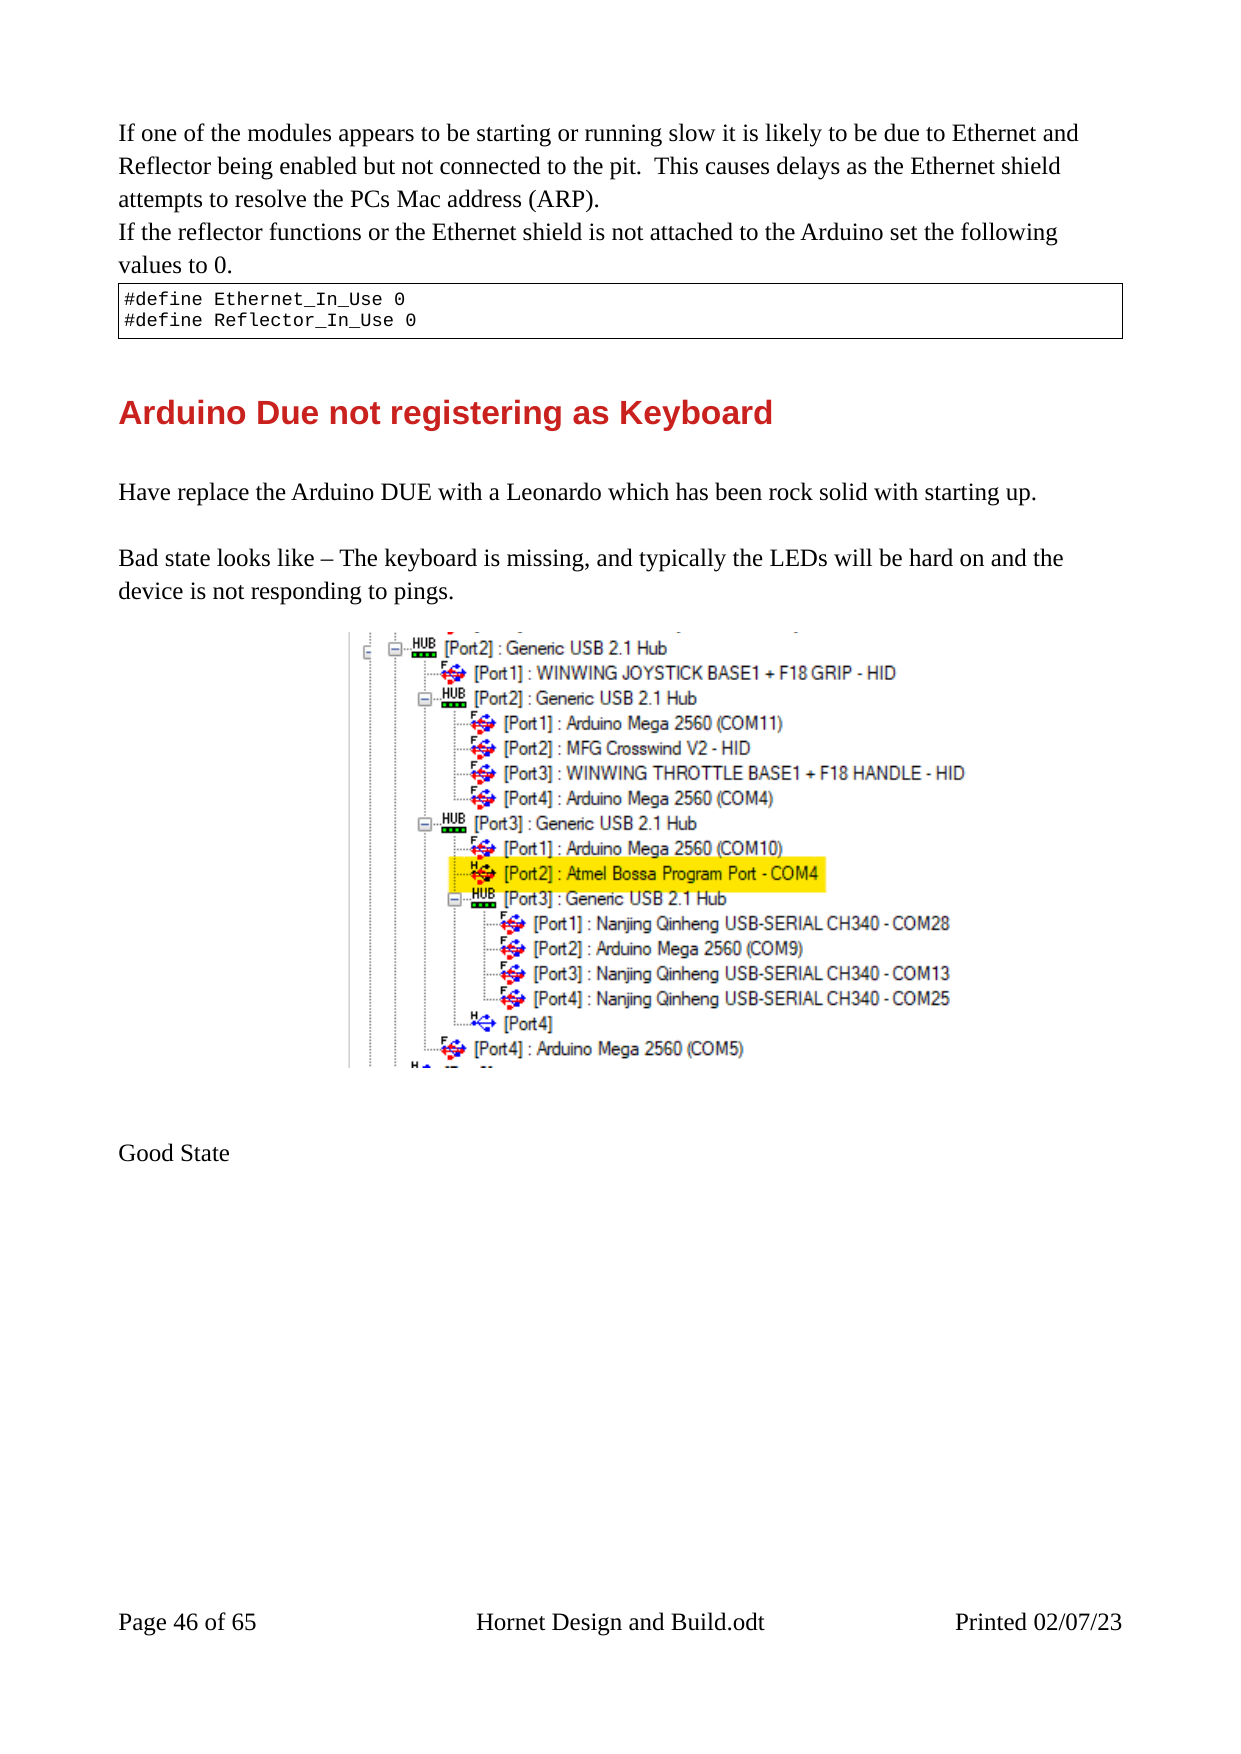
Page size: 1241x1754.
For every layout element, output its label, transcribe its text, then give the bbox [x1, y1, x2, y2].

text Good State [118, 1138, 1122, 1167]
picture [311, 632, 986, 1068]
text Bad state looks like – The keyboard is missing, and typically the LEDs will be hard on and the device is not responding to pings. [118, 543, 1122, 605]
text If the reflector functions or the Ethernet shield is not attached to the Arduino set the following values to 0. [118, 217, 1122, 279]
subtitle Arduino Due not registering as Keyboard [118, 393, 1122, 432]
text Have replace the Arduino DUE with a Leonardo which has been rock solid with starting up. [118, 477, 1122, 506]
table_header #define Ethernet_In_Use 0 #define Reflector_In_Use 0 [119, 284, 1122, 338]
text If one of the modules appears to be starting or running slow it is likely to be due to Ethernet and Reflector being enabled but not connected to the pit. This causes delays as the Ethernet shield attempts to resolve the PCs Mac address (ARP). [118, 118, 1122, 213]
